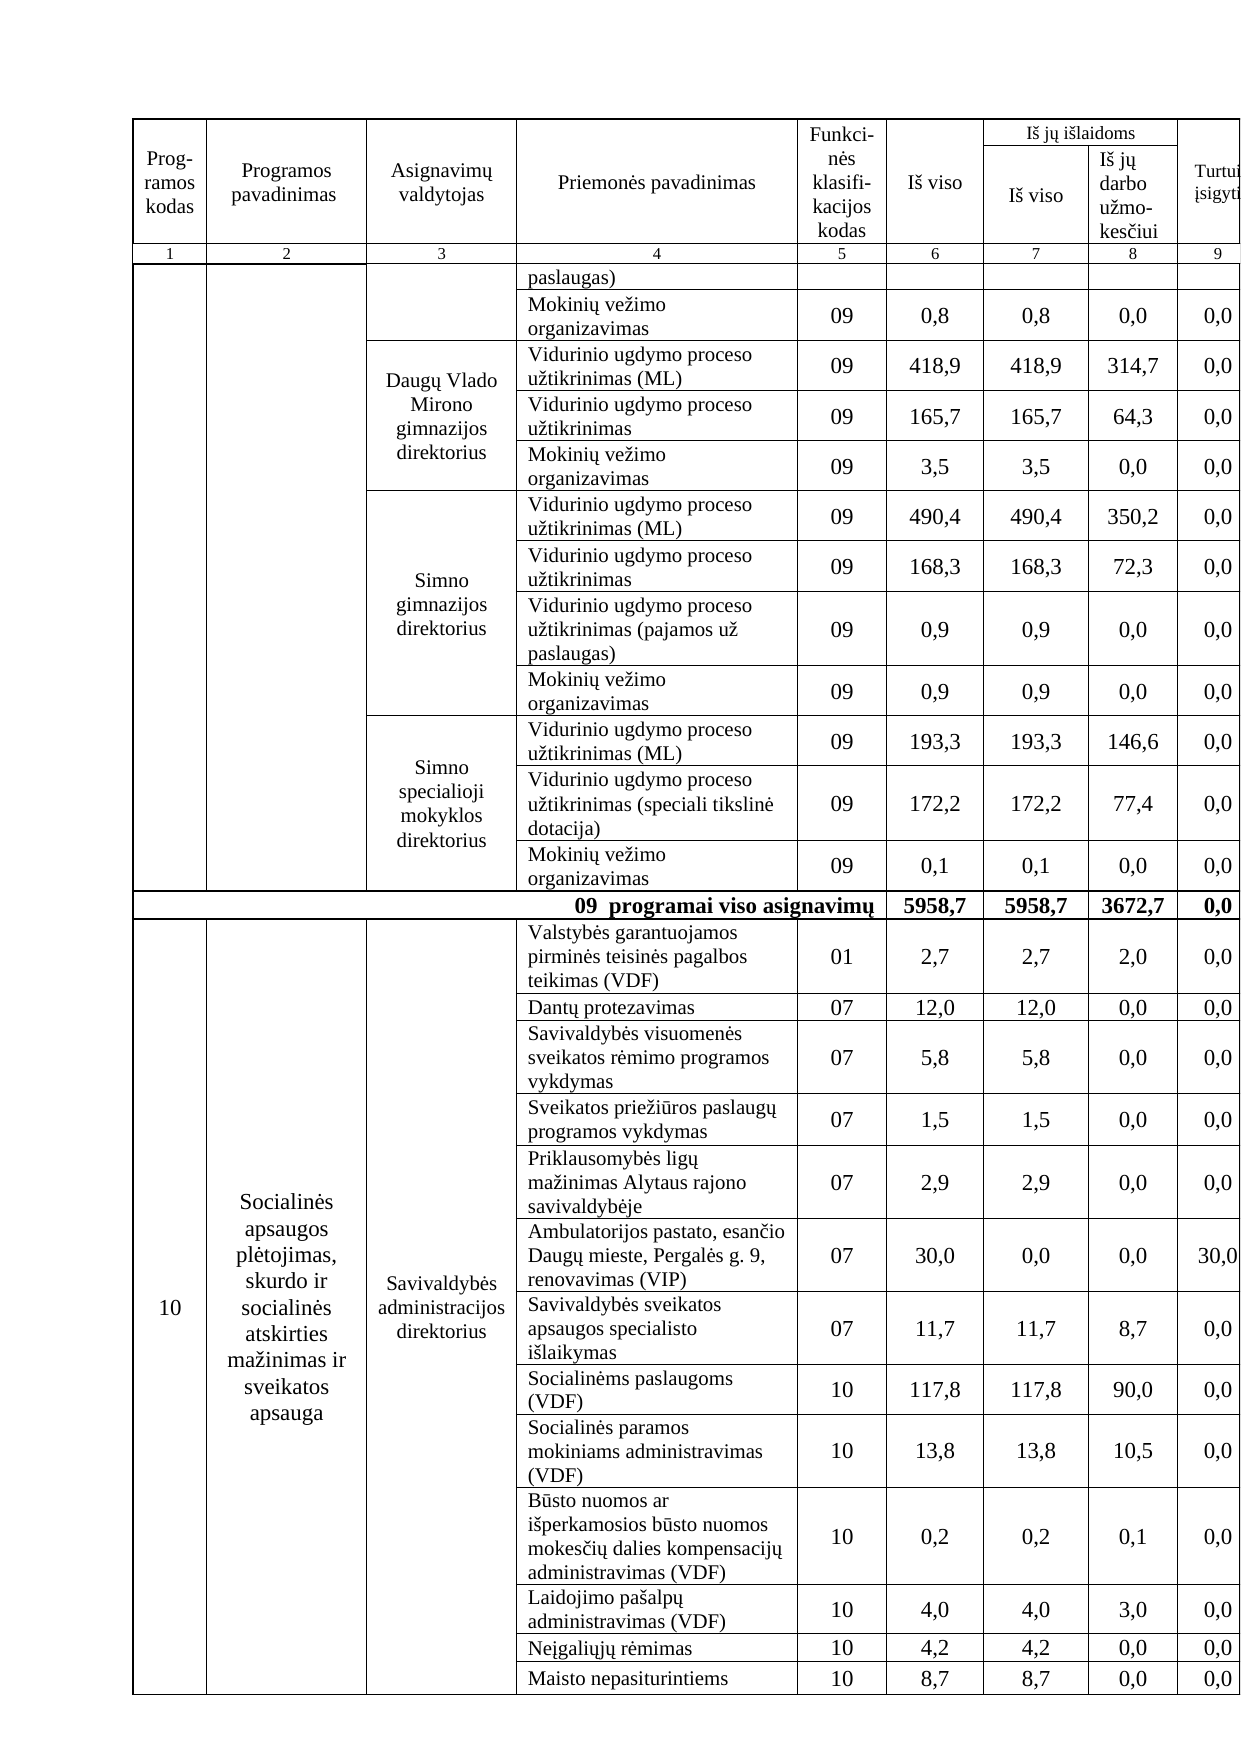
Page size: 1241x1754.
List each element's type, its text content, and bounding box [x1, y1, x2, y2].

table_cell 13,8 [887, 1415, 983, 1487]
table_cell 10 [798, 1488, 886, 1584]
table_cell 10 [798, 1662, 886, 1694]
table_cell 350,2 [1089, 491, 1177, 540]
table_cell Ambulatorijos pastato, esančio Daugų mieste, Pergalės g. 9, renovavimas (VIP) [517, 1219, 797, 1291]
table_cell 10 [798, 1415, 886, 1487]
table_cell 0,1 [1089, 1488, 1177, 1584]
table_cell 2,7 [887, 920, 983, 992]
table_header Priemonės pavadinimas [517, 120, 797, 243]
table_cell 1 [133, 244, 206, 263]
table_cell 0,0 [1178, 1585, 1239, 1633]
table_cell [207, 265, 366, 890]
table_cell 0,0 [1178, 1662, 1239, 1694]
table_cell 0,8 [887, 290, 983, 339]
table_cell 07 [798, 1094, 886, 1145]
table_cell 0,9 [984, 592, 1088, 665]
table_cell Mokinių vežimo organizavimas [517, 290, 797, 339]
table_cell 4,0 [984, 1585, 1088, 1633]
table_cell 09 [798, 766, 886, 839]
table_cell 07 [798, 1021, 886, 1093]
table_cell 11,7 [984, 1292, 1088, 1364]
table_cell 0,1 [887, 841, 983, 890]
table_cell 168,3 [984, 541, 1088, 591]
table_cell 117,8 [887, 1365, 983, 1413]
table_cell 2 [207, 244, 366, 263]
table_cell 10 [798, 1585, 886, 1633]
table_cell 72,3 [1089, 541, 1177, 591]
table_cell 8 [1089, 244, 1177, 263]
table_cell 01 [798, 920, 886, 992]
table_cell 09 programai viso asignavimų [134, 892, 886, 918]
table_cell 5958,7 [984, 892, 1088, 918]
table_cell 8,7 [887, 1662, 983, 1694]
table_cell 8,7 [984, 1662, 1088, 1694]
table_cell Maisto nepasiturintiems [517, 1662, 797, 1694]
table_cell 5 [798, 244, 886, 263]
table_header Asignavimų valdytojas [367, 120, 516, 243]
table_cell [1089, 264, 1177, 289]
table_cell 09 [798, 290, 886, 339]
table_cell 0,0 [1178, 391, 1239, 440]
table_cell 418,9 [984, 341, 1088, 390]
table_cell 0,9 [984, 666, 1088, 715]
table_cell Sveikatos priežiūros paslaugų programos vykdymas [517, 1094, 797, 1145]
table_cell 6 [887, 244, 983, 263]
table_cell [367, 264, 516, 339]
table_cell 09 [798, 716, 886, 765]
table_cell 3,5 [984, 441, 1088, 490]
table_cell Mokinių vežimo organizavimas [517, 841, 797, 890]
table_cell Vidurinio ugdymo proceso užtikrinimas (ML) [517, 491, 797, 540]
table_cell 172,2 [887, 766, 983, 839]
table_cell Neįgaliųjų rėmimas [517, 1634, 797, 1661]
table_cell 07 [798, 994, 886, 1020]
table_cell [887, 264, 983, 289]
table_cell Vidurinio ugdymo proceso užtikrinimas (ML) [517, 716, 797, 765]
table_cell Vidurinio ugdymo proceso užtikrinimas (ML) [517, 341, 797, 390]
table_cell 165,7 [887, 391, 983, 440]
table_cell Vidurinio ugdymo proceso užtikrinimas (pajamos už paslaugas) [517, 592, 797, 665]
table_cell 314,7 [1089, 341, 1177, 390]
table_cell 5958,7 [887, 892, 983, 918]
table_cell paslaugas) [517, 264, 797, 289]
table_cell Mokinių vežimo organizavimas [517, 666, 797, 715]
table_cell Savivaldybės visuomenės sveikatos rėmimo programos vykdymas [517, 1021, 797, 1093]
table_cell 0,0 [1178, 1634, 1239, 1661]
table_cell Vidurinio ugdymo proceso užtikrinimas [517, 391, 797, 440]
table_cell 0,0 [1178, 994, 1239, 1020]
table_cell 8,7 [1089, 1292, 1177, 1364]
table_cell 0,0 [1089, 1634, 1177, 1661]
table_cell 3672,7 [1089, 892, 1177, 918]
table_cell 09 [798, 441, 886, 490]
table_cell 165,7 [984, 391, 1088, 440]
table_cell 0,0 [1089, 1219, 1177, 1291]
table_cell 2,0 [1089, 920, 1177, 992]
table_cell 0,0 [1178, 1021, 1239, 1093]
table_cell 0,0 [1089, 290, 1177, 339]
table_cell 0,8 [984, 290, 1088, 339]
table_cell Valstybės garantuojamos pirminės teisinės pagalbos teikimas (VDF) [517, 920, 797, 992]
table_cell 7 [984, 244, 1088, 263]
table_cell 09 [798, 341, 886, 390]
table_cell 12,0 [984, 994, 1088, 1020]
table_cell 0,9 [887, 666, 983, 715]
table_cell Mokinių vežimo organizavimas [517, 441, 797, 490]
table_cell 490,4 [984, 491, 1088, 540]
table_cell 10,5 [1089, 1415, 1177, 1487]
table_cell 117,8 [984, 1365, 1088, 1413]
table_cell Būsto nuomos ar išperkamosios būsto nuomos mokesčių dalies kompensacijų administravimas (VDF) [517, 1488, 797, 1584]
table_cell 0,0 [984, 1219, 1088, 1291]
table_cell 1,5 [887, 1094, 983, 1145]
table_cell 4,2 [984, 1634, 1088, 1661]
table_cell 172,2 [984, 766, 1088, 839]
table_cell 2,7 [984, 920, 1088, 992]
table_header Iš jų išlaidoms [984, 120, 1177, 145]
table_cell 64,3 [1089, 391, 1177, 440]
table_cell 3,5 [887, 441, 983, 490]
table_cell 0,0 [1178, 1488, 1239, 1584]
table_cell 5,8 [984, 1021, 1088, 1093]
table_cell 0,0 [1089, 666, 1177, 715]
table_cell 0,0 [1178, 716, 1239, 765]
table_cell Savivaldybės administracijos direktorius [367, 920, 516, 1694]
table_cell 4 [517, 244, 797, 263]
table_cell Vidurinio ugdymo proceso užtikrinimas [517, 541, 797, 591]
table_cell 09 [798, 666, 886, 715]
table_cell Dantų protezavimas [517, 994, 797, 1020]
table_cell 3,0 [1089, 1585, 1177, 1633]
table_cell 0,0 [1178, 841, 1239, 890]
table_cell 0,0 [1178, 666, 1239, 715]
table_cell 0,0 [1178, 541, 1239, 591]
table_cell 490,4 [887, 491, 983, 540]
table_cell 0,0 [1178, 766, 1239, 839]
table_cell 0,0 [1178, 1094, 1239, 1145]
table_cell 168,3 [887, 541, 983, 591]
table_cell [134, 265, 206, 890]
table_cell 0,0 [1178, 290, 1239, 339]
table_cell Socialinės apsaugos plėtojimas, skurdo ir socialinės atskirties mažinimas ir sveikatos apsauga [207, 920, 366, 1694]
table_cell 11,7 [887, 1292, 983, 1364]
table_cell 0,0 [1089, 592, 1177, 665]
table_cell 0,0 [1089, 994, 1177, 1020]
table_cell 0,0 [1178, 341, 1239, 390]
table_cell 193,3 [984, 716, 1088, 765]
table_cell 0,2 [984, 1488, 1088, 1584]
table_cell 0,0 [1178, 892, 1239, 918]
table_cell 10 [798, 1365, 886, 1413]
table_cell 3 [367, 244, 516, 263]
table_cell Iš jų darbo užmo-kesčiui [1089, 146, 1177, 243]
table_cell 2,9 [887, 1146, 983, 1218]
table_cell [798, 264, 886, 289]
table_header Turtui įsigyti [1178, 120, 1239, 243]
table_cell 07 [798, 1292, 886, 1364]
table_cell 90,0 [1089, 1365, 1177, 1413]
table_cell 0,0 [1089, 841, 1177, 890]
table_header Iš viso [887, 120, 983, 243]
table_cell 10 [134, 920, 206, 1694]
table_cell 77,4 [1089, 766, 1177, 839]
table_cell 0,0 [1178, 1292, 1239, 1364]
table_cell 0,0 [1178, 441, 1239, 490]
table_cell 0,9 [887, 592, 983, 665]
table_cell [984, 264, 1088, 289]
table_cell 1,5 [984, 1094, 1088, 1145]
table_cell 418,9 [887, 341, 983, 390]
table_cell 0,0 [1089, 1662, 1177, 1694]
table_cell 0,0 [1089, 1146, 1177, 1218]
table_cell 07 [798, 1219, 886, 1291]
table_cell 09 [798, 541, 886, 591]
table_cell 0,0 [1089, 1094, 1177, 1145]
table_cell Simno specialioji mokyklos direktorius [367, 716, 516, 890]
table_cell 10 [798, 1634, 886, 1661]
table_cell 30,0 [887, 1219, 983, 1291]
table_header Prog-ramos kodas [134, 120, 206, 243]
table_cell 09 [798, 391, 886, 440]
table_cell Savivaldybės sveikatos apsaugos specialisto išlaikymas [517, 1292, 797, 1364]
table_cell 4,0 [887, 1585, 983, 1633]
table_cell Simno gimnazijos direktorius [367, 491, 516, 715]
table_cell Iš viso [984, 146, 1088, 243]
table_cell 12,0 [887, 994, 983, 1020]
table_cell 30,0 [1178, 1219, 1239, 1291]
table_cell [1178, 264, 1239, 289]
table_cell 09 [798, 841, 886, 890]
table_cell 4,2 [887, 1634, 983, 1661]
table_cell 0,2 [887, 1488, 983, 1584]
table_cell 07 [798, 1146, 886, 1218]
table_cell Vidurinio ugdymo proceso užtikrinimas (speciali tikslinė dotacija) [517, 766, 797, 839]
table_cell 09 [798, 592, 886, 665]
table_cell 9 [1178, 244, 1240, 263]
table_cell 13,8 [984, 1415, 1088, 1487]
table_cell 0,0 [1089, 1021, 1177, 1093]
table_cell 0,1 [984, 841, 1088, 890]
table_header Programos pavadinimas [207, 120, 366, 243]
table_cell Socialinės paramos mokiniams administravimas (VDF) [517, 1415, 797, 1487]
table_cell 0,0 [1178, 1415, 1239, 1487]
table_cell 2,9 [984, 1146, 1088, 1218]
table_cell Laidojimo pašalpų administravimas (VDF) [517, 1585, 797, 1633]
table_cell Socialinėms paslaugoms (VDF) [517, 1365, 797, 1413]
table_header Funkci-nės klasifi-kacijos kodas [798, 120, 886, 243]
table_cell 0,0 [1178, 1365, 1239, 1413]
table_cell 09 [798, 491, 886, 540]
table_cell 146,6 [1089, 716, 1177, 765]
table_cell 0,0 [1178, 1146, 1239, 1218]
table_cell Daugų Vlado Mirono gimnazijos direktorius [367, 341, 516, 490]
table_cell 0,0 [1178, 592, 1239, 665]
table_cell 0,0 [1178, 920, 1239, 992]
table_cell 5,8 [887, 1021, 983, 1093]
table_cell Priklausomybės ligų mažinimas Alytaus rajono savivaldybėje [517, 1146, 797, 1218]
table_cell 0,0 [1089, 441, 1177, 490]
table_cell 0,0 [1178, 491, 1239, 540]
table_cell 193,3 [887, 716, 983, 765]
